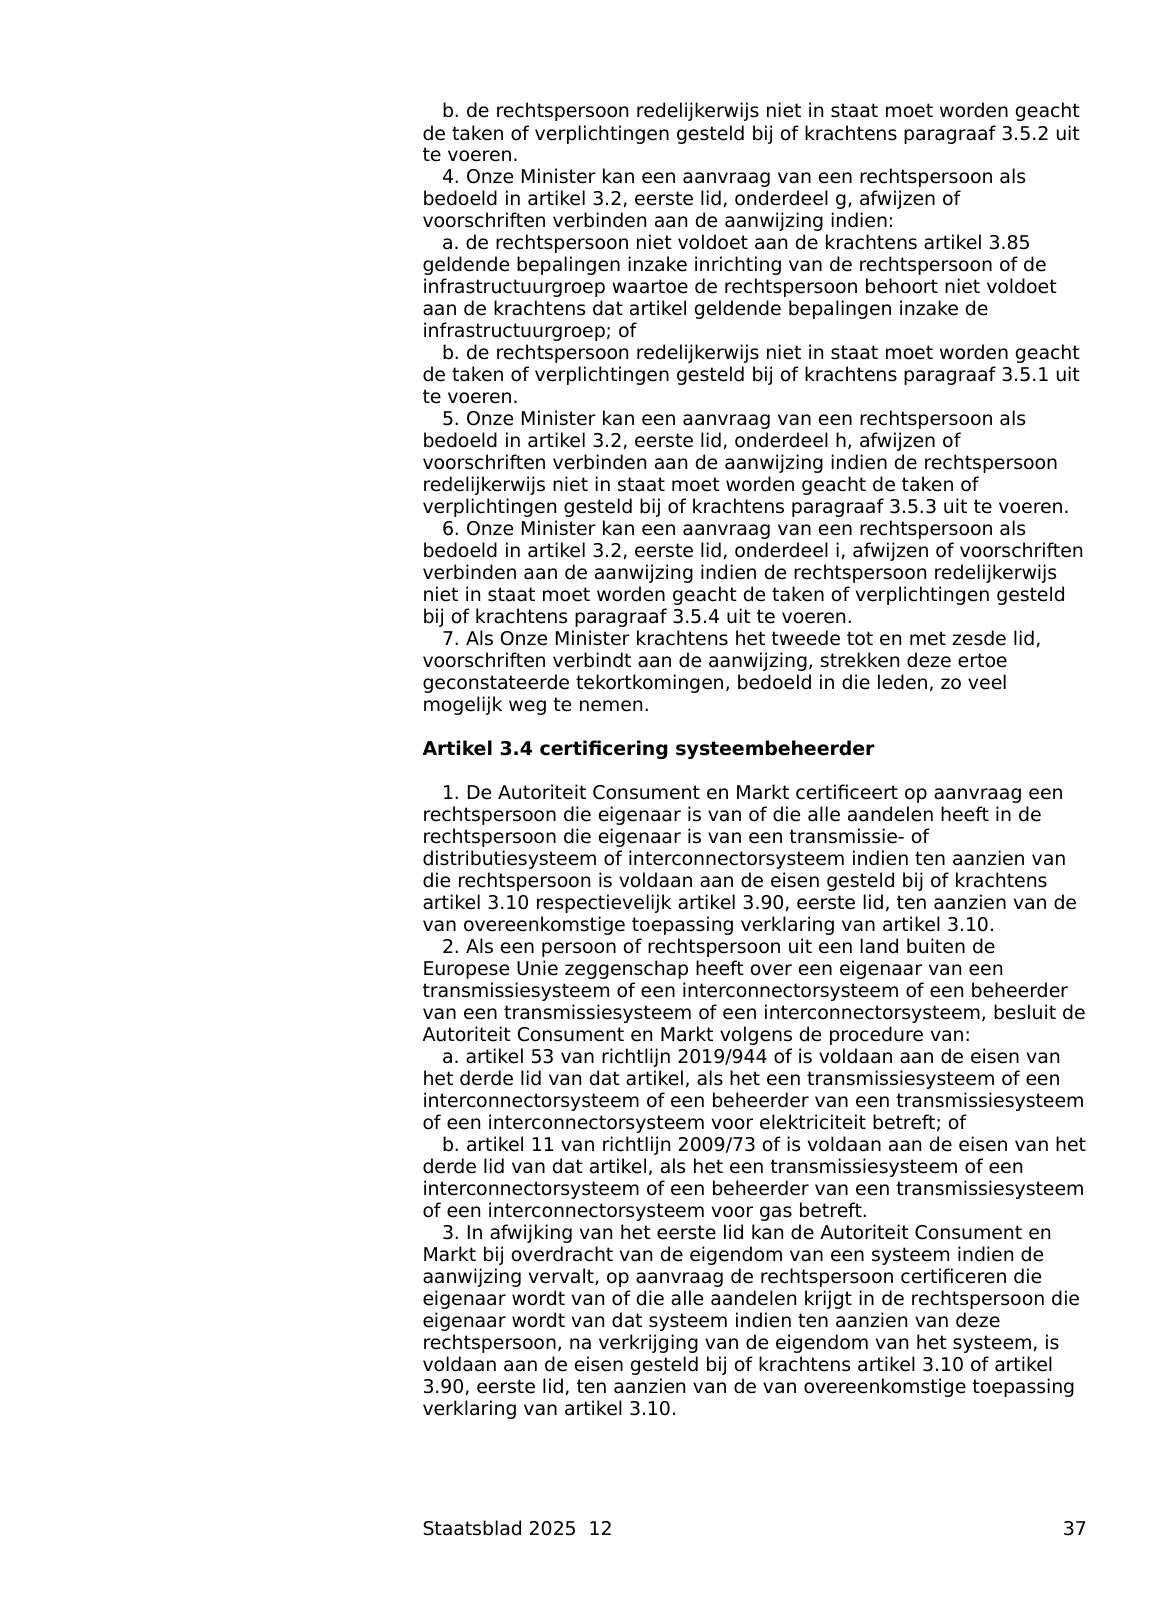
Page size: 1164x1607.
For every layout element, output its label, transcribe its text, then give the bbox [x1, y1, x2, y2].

text b. artikel 11 van richtlijn 2009/73 of is voldaan aan de eisen van het derde lid van dat artikel, als het een transmissiesysteem of een interconnectorsysteem of een beheerder van een transmissiesysteem of een interconnectorsysteem voor gas betreft. [422, 1134, 1087, 1222]
subtitle Artikel 3.4 certificering systeembeheerder [422, 738, 1087, 760]
text 1. De Autoriteit Consument en Markt certificeert op aanvraag een rechtspersoon die eigenaar is van of die alle aandelen heeft in de rechtspersoon die eigenaar is van een transmissie- of distributiesysteem of interconnectorsysteem indien ten aanzien van die rechtspersoon is voldaan aan de eisen gesteld bij of krachtens artikel 3.10 respectievelijk artikel 3.90, eerste lid, ten aanzien van de van overeenkomstige toepassing verklaring van artikel 3.10. [422, 782, 1087, 936]
text 6. Onze Minister kan een aanvraag van een rechtspersoon als bedoeld in artikel 3.2, eerste lid, onderdeel i, afwijzen of voorschriften verbinden aan de aanwijzing indien de rechtspersoon redelijkerwijs niet in staat moet worden geacht de taken of verplichtingen gesteld bij of krachtens paragraaf 3.5.4 uit te voeren. [422, 518, 1087, 628]
text b. de rechtspersoon redelijkerwijs niet in staat moet worden geacht de taken of verplichtingen gesteld bij of krachtens paragraaf 3.5.2 uit te voeren. [422, 100, 1087, 166]
text 3. In afwijking van het eerste lid kan de Autoriteit Consument en Markt bij overdracht van de eigendom van een systeem indien de aanwijzing vervalt, op aanvraag de rechtspersoon certificeren die eigenaar wordt van of die alle aandelen krijgt in de rechtspersoon die eigenaar wordt van dat systeem indien ten aanzien van deze rechtspersoon, na verkrijging van de eigendom van het systeem, is voldaan aan de eisen gesteld bij of krachtens artikel 3.10 of artikel 3.90, eerste lid, ten aanzien van de van overeenkomstige toepassing verklaring van artikel 3.10. [422, 1222, 1087, 1419]
text a. de rechtspersoon niet voldoet aan de krachtens artikel 3.85 geldende bepalingen inzake inrichting van de rechtspersoon of de infrastructuurgroep waartoe de rechtspersoon behoort niet voldoet aan de krachtens dat artikel geldende bepalingen inzake de infrastructuurgroep; of [422, 232, 1087, 342]
text 7. Als Onze Minister krachtens het tweede tot en met zesde lid, voorschriften verbindt aan de aanwijzing, strekken deze ertoe geconstateerde tekortkomingen, bedoeld in die leden, zo veel mogelijk weg te nemen. [422, 628, 1087, 716]
text 5. Onze Minister kan een aanvraag van een rechtspersoon als bedoeld in artikel 3.2, eerste lid, onderdeel h, afwijzen of voorschriften verbinden aan de aanwijzing indien de rechtspersoon redelijkerwijs niet in staat moet worden geacht de taken of verplichtingen gesteld bij of krachtens paragraaf 3.5.3 uit te voeren. [422, 408, 1087, 518]
text 4. Onze Minister kan een aanvraag van een rechtspersoon als bedoeld in artikel 3.2, eerste lid, onderdeel g, afwijzen of voorschriften verbinden aan de aanwijzing indien: [422, 166, 1087, 232]
text b. de rechtspersoon redelijkerwijs niet in staat moet worden geacht de taken of verplichtingen gesteld bij of krachtens paragraaf 3.5.1 uit te voeren. [422, 342, 1087, 408]
text a. artikel 53 van richtlijn 2019/944 of is voldaan aan de eisen van het derde lid van dat artikel, als het een transmissiesysteem of een interconnectorsysteem of een beheerder van een transmissiesysteem of een interconnectorsysteem voor elektriciteit betreft; of [422, 1046, 1087, 1134]
text 2. Als een persoon of rechtspersoon uit een land buiten de Europese Unie zeggenschap heeft over een eigenaar van een transmissiesysteem of een interconnectorsysteem of een beheerder van een transmissiesysteem of een interconnectorsysteem, besluit de Autoriteit Consument en Markt volgens de procedure van: [422, 936, 1087, 1046]
